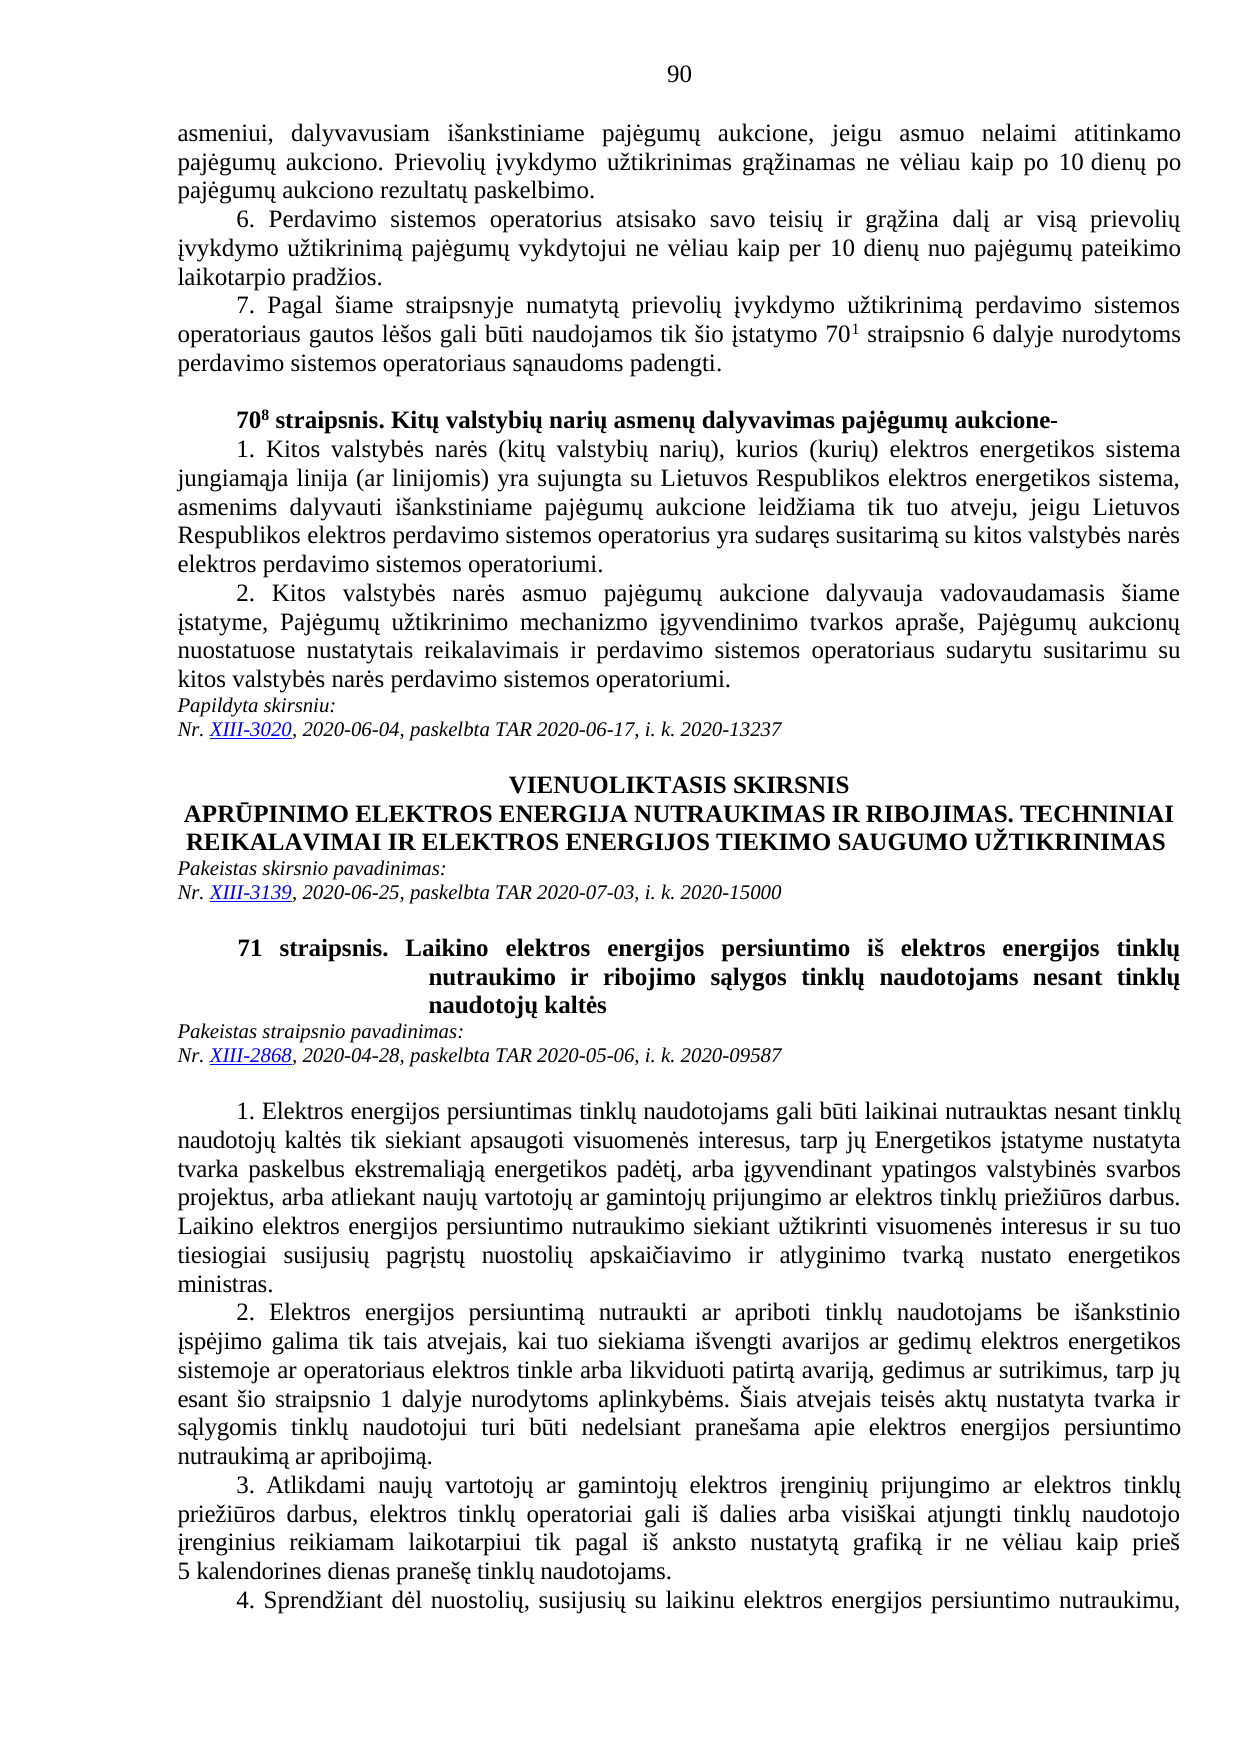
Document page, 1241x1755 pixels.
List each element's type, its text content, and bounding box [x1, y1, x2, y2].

text Nr. XIII-3020, 2020-06-04, paskelbta TAR 2020-06-17, i. k. 2020-13237 [177, 717, 1181, 741]
text 1. Kitos valstybės narės (kitų valstybių narių), kurios (kurių) elektros energetikos sistema jungiamąja linija (ar linijomis) yra sujungta su Lietuvos Respublikos elektros energetikos sistema, asmenims dalyvauti išankstiniame pajėgumų aukcione leidžiama tik tuo atveju, jeigu Lietuvos Respublikos elektros perdavimo sistemos operatorius yra sudaręs susitarimą su kitos valstybės narės elektros perdavimo sistemos operatoriumi. [177, 434, 1181, 578]
text 2. Kitos valstybės narės asmuo pajėgumų aukcione dalyvauja vadovaudamasis šiame įstatyme, Pajėgumų užtikrinimo mechanizmo įgyvendinimo tvarkos apraše, Pajėgumų aukcionų nuostatuose nustatytais reikalavimais ir perdavimo sistemos operatoriaus sudarytu susitarimu su kitos valstybės narės perdavimo sistemos operatoriumi. [177, 578, 1181, 693]
text APRŪPINIMO ELEKTROS ENERGIJA NUTRAUKIMAS IR RIBOJIMAS. TECHNINIAI REIKALAVIMAI IR ELEKTROS ENERGIJOS TIEKIMO SAUGUMO UŽTIKRINIMAS [177, 799, 1181, 856]
text Papildyta skirsniu: [177, 693, 1181, 717]
text 7. Pagal šiame straipsnyje numatytą prievolių įvykdymo užtikrinimą perdavimo sistemos operatoriaus gautos lėšos gali būti naudojamos tik šio įstatymo 701 straipsnio 6 dalyje nurodytoms perdavimo sistemos operatoriaus sąnaudoms padengti. [177, 291, 1181, 377]
text 71 straipsnis. Laikino elektros energijos persiuntimo iš elektros energijos tinklų nutraukimo ir ribojimo sąlygos tinklų naudotojams nesant tinklų naudotojų kaltės [237, 933, 1181, 1019]
text Pakeistas skirsnio pavadinimas: [177, 856, 1181, 880]
text 4. Sprendžiant dėl nuostolių, susijusių su laikinu elektros energijos persiuntimo nutraukimu, [177, 1585, 1181, 1614]
text Nr. XIII-3139, 2020-06-25, paskelbta TAR 2020-07-03, i. k. 2020-15000 [177, 880, 1181, 904]
text 3. Atlikdami naujų vartotojų ar gamintojų elektros įrenginių prijungimo ar elektros tinklų priežiūros darbus, elektros tinklų operatoriai gali iš dalies arba visiškai atjungti tinklų naudotojo įrenginius reikiamam laikotarpiui tik pagal iš anksto nustatytą grafiką ir ne vėliau kaip prieš 5 kalendorines dienas pranešę tinklų naudotojams. [177, 1470, 1181, 1585]
text VIENUOLIKTASIS SKIRSNIS [177, 770, 1181, 799]
text 2. Elektros energijos persiuntimą nutraukti ar apriboti tinklų naudotojams be išankstinio įspėjimo galima tik tais atvejais, kai tuo siekiama išvengti avarijos ar gedimų elektros energetikos sistemoje ar operatoriaus elektros tinkle arba likviduoti patirtą avariją, gedimus ar sutrikimus, tarp jų esant šio straipsnio 1 dalyje nurodytoms aplinkybėms. Šiais atvejais teisės aktų nustatyta tvarka ir sąlygomis tinklų naudotojui turi būti nedelsiant pranešama apie elektros energijos persiuntimo nutraukimą ar apribojimą. [177, 1297, 1181, 1470]
text Pakeistas straipsnio pavadinimas: [177, 1019, 1181, 1043]
text 708 straipsnis. Kitų valstybių narių asmenų dalyvavimas pajėgumų aukcione [177, 406, 1181, 434]
text 6. Perdavimo sistemos operatorius atsisako savo teisių ir grąžina dalį ar visą prievolių įvykdymo užtikrinimą pajėgumų vykdytojui ne vėliau kaip per 10 dienų nuo pajėgumų pateikimo laikotarpio pradžios. [177, 204, 1181, 291]
text 1. Elektros energijos persiuntimas tinklų naudotojams gali būti laikinai nutrauktas nesant tinklų naudotojų kaltės tik siekiant apsaugoti visuomenės interesus, tarp jų Energetikos įstatyme nustatyta tvarka paskelbus ekstremaliąją energetikos padėtį, arba įgyvendinant ypatingos valstybinės svarbos projektus, arba atliekant naujų vartotojų ar gamintojų prijungimo ar elektros tinklų priežiūros darbus. Laikino elektros energijos persiuntimo nutraukimo siekiant užtikrinti visuomenės interesus ir su tuo tiesiogiai susijusių pagrįstų nuostolių apskaičiavimo ir atlyginimo tvarką nustato energetikos ministras. [177, 1096, 1181, 1297]
text Nr. XIII-2868, 2020-04-28, paskelbta TAR 2020-05-06, i. k. 2020-09587 [177, 1043, 1181, 1067]
text asmeniui, dalyvavusiam išankstiniame pajėgumų aukcione, jeigu asmuo nelaimi atitinkamo pajėgumų aukciono. Prievolių įvykdymo užtikrinimas grąžinamas ne vėliau kaip po 10 dienų po pajėgumų aukciono rezultatų paskelbimo. [177, 118, 1181, 204]
